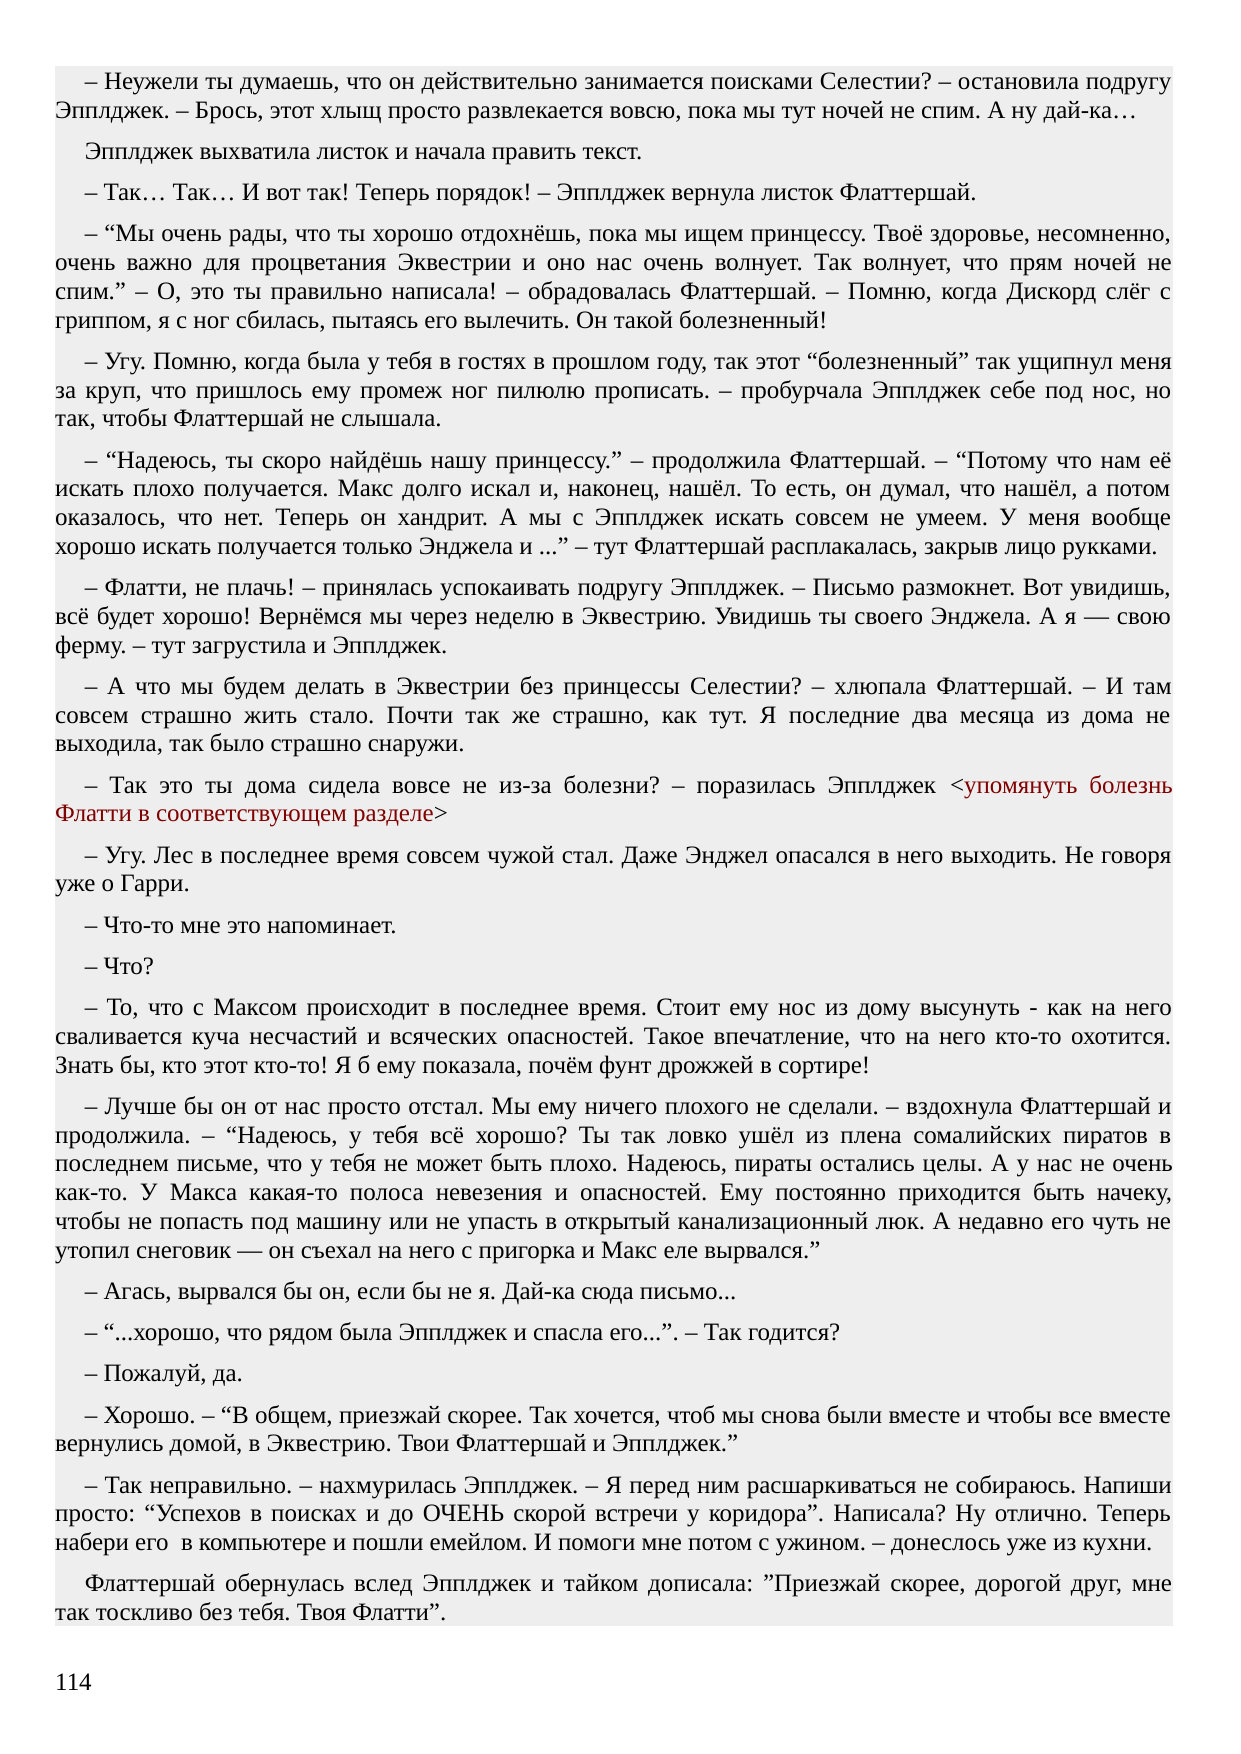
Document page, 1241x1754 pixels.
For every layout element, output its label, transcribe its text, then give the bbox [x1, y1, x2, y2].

text – “Надеюсь, ты скоро найдёшь нашу принцессу.” – продолжила Флаттершай. – “Потому что нам её искать плохо получается. Макс долго искал и, наконец, нашёл. То есть, он думал, что нашёл, а потом оказалось, что нет. Теперь он хандрит. А мы с Эпплджек искать совсем не умеем. У меня вообще хорошо искать получается только Энджела и ...” – тут Флаттершай расплакалась, закрыв лицо рукками. [55, 445, 1173, 560]
text Эпплджек выхватила листок и начала править текст. [55, 136, 1173, 165]
text – Так… Так… И вот так! Теперь порядок! – Эпплджек вернула листок Флаттершай. [55, 177, 1173, 206]
text – Хорошо. – “В общем, приезжай скорее. Так хочется, чтоб мы снова были вместе и чтобы все вместе вернулись домой, в Эквестрию. Твои Флаттершай и Эпплджек.” [55, 1400, 1173, 1457]
text – Что-то мне это напоминает. [55, 910, 1173, 938]
text – “...хорошо, что рядом была Эпплджек и спасла его...”. – Так годится? [55, 1317, 1173, 1346]
text Флаттершай обернулась вслед Эпплджек и тайком дописала: ”Приезжай скорее, дорогой друг, мне так тоскливо без тебя. Твоя Флатти”. [55, 1568, 1173, 1626]
text – Что? [55, 951, 1173, 980]
text – Так это ты дома сидела вовсе не из-за болезни? – поразилась Эпплджек <упомянуть болезнь Флатти в соответствующем разделе> [55, 770, 1173, 827]
text – То, что с Максом происходит в последнее время. Стоит ему нос из дому высунуть - как на него сваливается куча несчастий и всяческих опасностей. Такое впечатление, что на него кто-то охотится. Знать бы, кто этот кто-то! Я б ему показала, почём фунт дрожжей в сортире! [55, 992, 1173, 1078]
text – Пожалуй, да. [55, 1358, 1173, 1387]
text – Угу. Помню, когда была у тебя в гостях в прошлом году, так этот “болезненный” так ущипнул меня за круп, что пришлось ему промеж ног пилюлю прописать. – пробурчала Эпплджек себе под нос, но так, чтобы Флаттершай не слышала. [55, 346, 1173, 432]
text – Так неправильно. – нахмурилась Эпплджек. – Я перед ним расшаркиваться не собираюсь. Напиши просто: “Успехов в поисках и до ОЧЕНЬ скорой встречи у коридора”. Написала? Ну отлично. Теперь набери его в компьютере и пошли емейлом. И помоги мне потом с ужином. – донеслось уже из кухни. [55, 1470, 1173, 1556]
text – Неужели ты думаешь, что он действительно занимается поисками Селестии? – остановила подругу Эпплджек. – Брось, этот хлыщ просто развлекается вовсю, пока мы тут ночей не спим. А ну дай-ка… [55, 66, 1173, 123]
text – А что мы будем делать в Эквестрии без принцессы Селестии? – хлюпала Флаттершай. – И там совсем страшно жить стало. Почти так же страшно, как тут. Я последние два месяца из дома не выходила, так было страшно снаружи. [55, 671, 1173, 757]
text – Флатти, не плачь! – принялась успокаивать подругу Эпплджек. – Письмо размокнет. Вот увидишь, всё будет хорошо! Вернёмся мы через неделю в Эквестрию. Увидишь ты своего Энджела. А я — свою ферму. – тут загрустила и Эпплджек. [55, 572, 1173, 658]
text – Лучше бы он от нас просто отстал. Мы ему ничего плохого не сделали. – вздохнула Флаттершай и продолжила. – “Надеюсь, у тебя всё хорошо? Ты так ловко ушёл из плена сомалийских пиратов в последнем письме, что у тебя не может быть плохо. Надеюсь, пираты остались целы. А у нас не очень как-то. У Макса какая-то полоса невезения и опасностей. Ему постоянно приходится быть начеку, чтобы не попасть под машину или не упасть в открытый канализационный люк. А недавно его чуть не утопил снеговик — он съехал на него с пригорка и Макс еле вырвался.” [55, 1091, 1173, 1263]
text – Агась, вырвался бы он, если бы не я. Дай-ка сюда письмо... [55, 1276, 1173, 1305]
text – Угу. Лес в последнее время совсем чужой стал. Даже Энджел опасался в него выходить. Не говоря уже о Гарри. [55, 840, 1173, 897]
text – “Мы очень рады, что ты хорошо отдохнёшь, пока мы ищем принцессу. Твоё здоровье, несомненно, очень важно для процветания Эквестрии и оно нас очень волнует. Так волнует, что прям ночей не спим.” – О, это ты правильно написала! – обрадовалась Флаттершай. – Помню, когда Дискорд слёг с гриппом, я с ног сбилась, пытаясь его вылечить. Он такой болезненный! [55, 218, 1173, 333]
